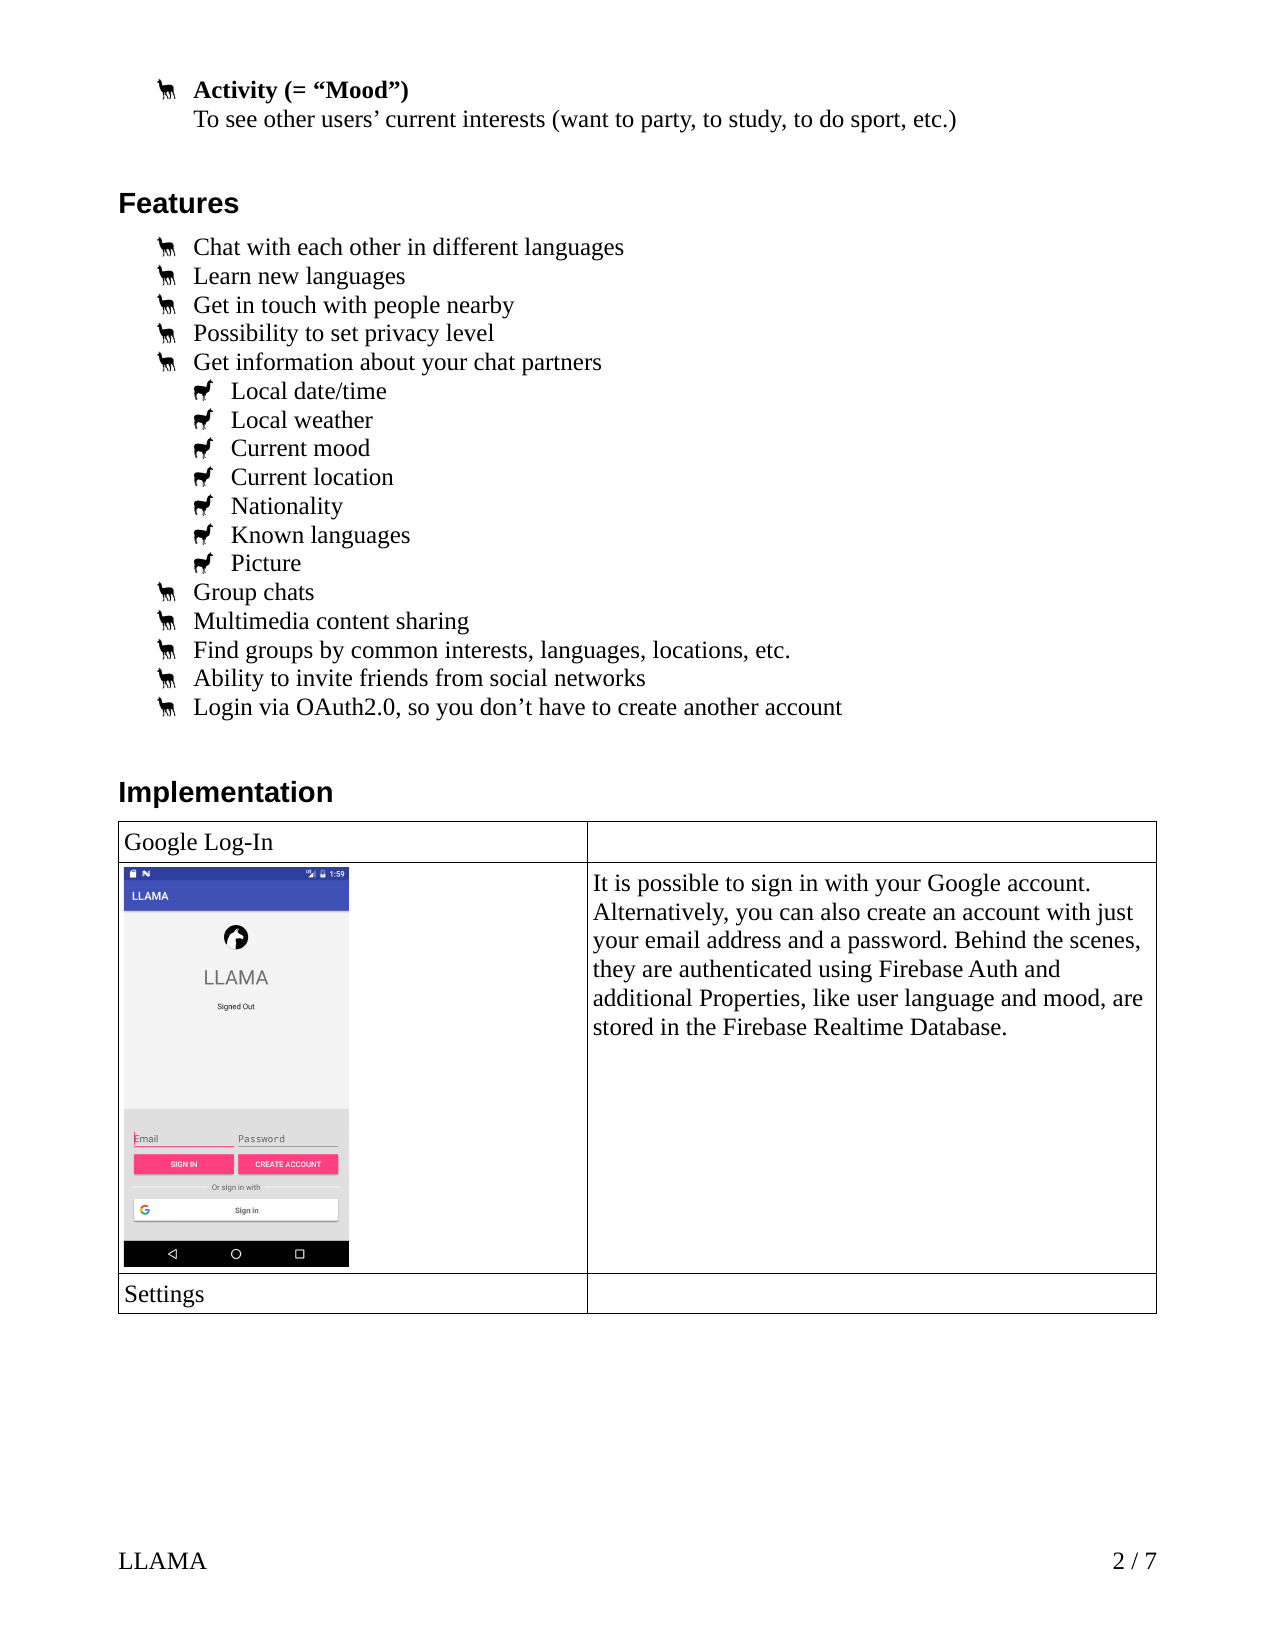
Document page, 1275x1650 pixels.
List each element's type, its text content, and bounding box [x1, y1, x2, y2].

list Login via OAuth2.0, so you don’t have to create another account [156, 692, 1157, 721]
table_header [588, 822, 1156, 862]
list Local date/time [193, 376, 1157, 405]
table_cell [588, 1274, 1156, 1313]
table_cell [119, 863, 587, 1272]
list Learn new languages [156, 261, 1157, 290]
table_cell Settings [119, 1274, 587, 1313]
list Picture [193, 548, 1157, 577]
list Find groups by common interests, languages, locations, etc. [156, 635, 1157, 663]
list Possibility to set privacy level [156, 318, 1157, 347]
list Nationality [193, 491, 1157, 520]
list Ability to invite friends from social networks [156, 663, 1157, 692]
list Current location [193, 462, 1157, 491]
list Current mood [193, 433, 1157, 462]
list Known languages [193, 520, 1157, 548]
list Activity (= “Mood”) To see other users’ current interests (want to party, to study, to do sport, etc.) [156, 75, 1157, 132]
list Local weather [193, 405, 1157, 433]
list Get in touch with people nearby [156, 290, 1157, 318]
list Get information about your chat partners [156, 347, 1157, 376]
table_cell It is possible to sign in with your Google account. Alternatively, you can also create an account with just your email address and a password. Behind the scenes, they are authenticated using Firebase Auth and additional Properties, like user language and mood, are stored in the Firebase Realtime Database. [588, 863, 1156, 1272]
list Chat with each other in different languages [156, 232, 1157, 261]
table_header Google Log-In [119, 822, 587, 862]
subtitle Features [118, 186, 1157, 220]
list Multimedia content sharing [156, 606, 1157, 635]
list Group chats [156, 577, 1157, 606]
subtitle Implementation [118, 775, 1157, 808]
